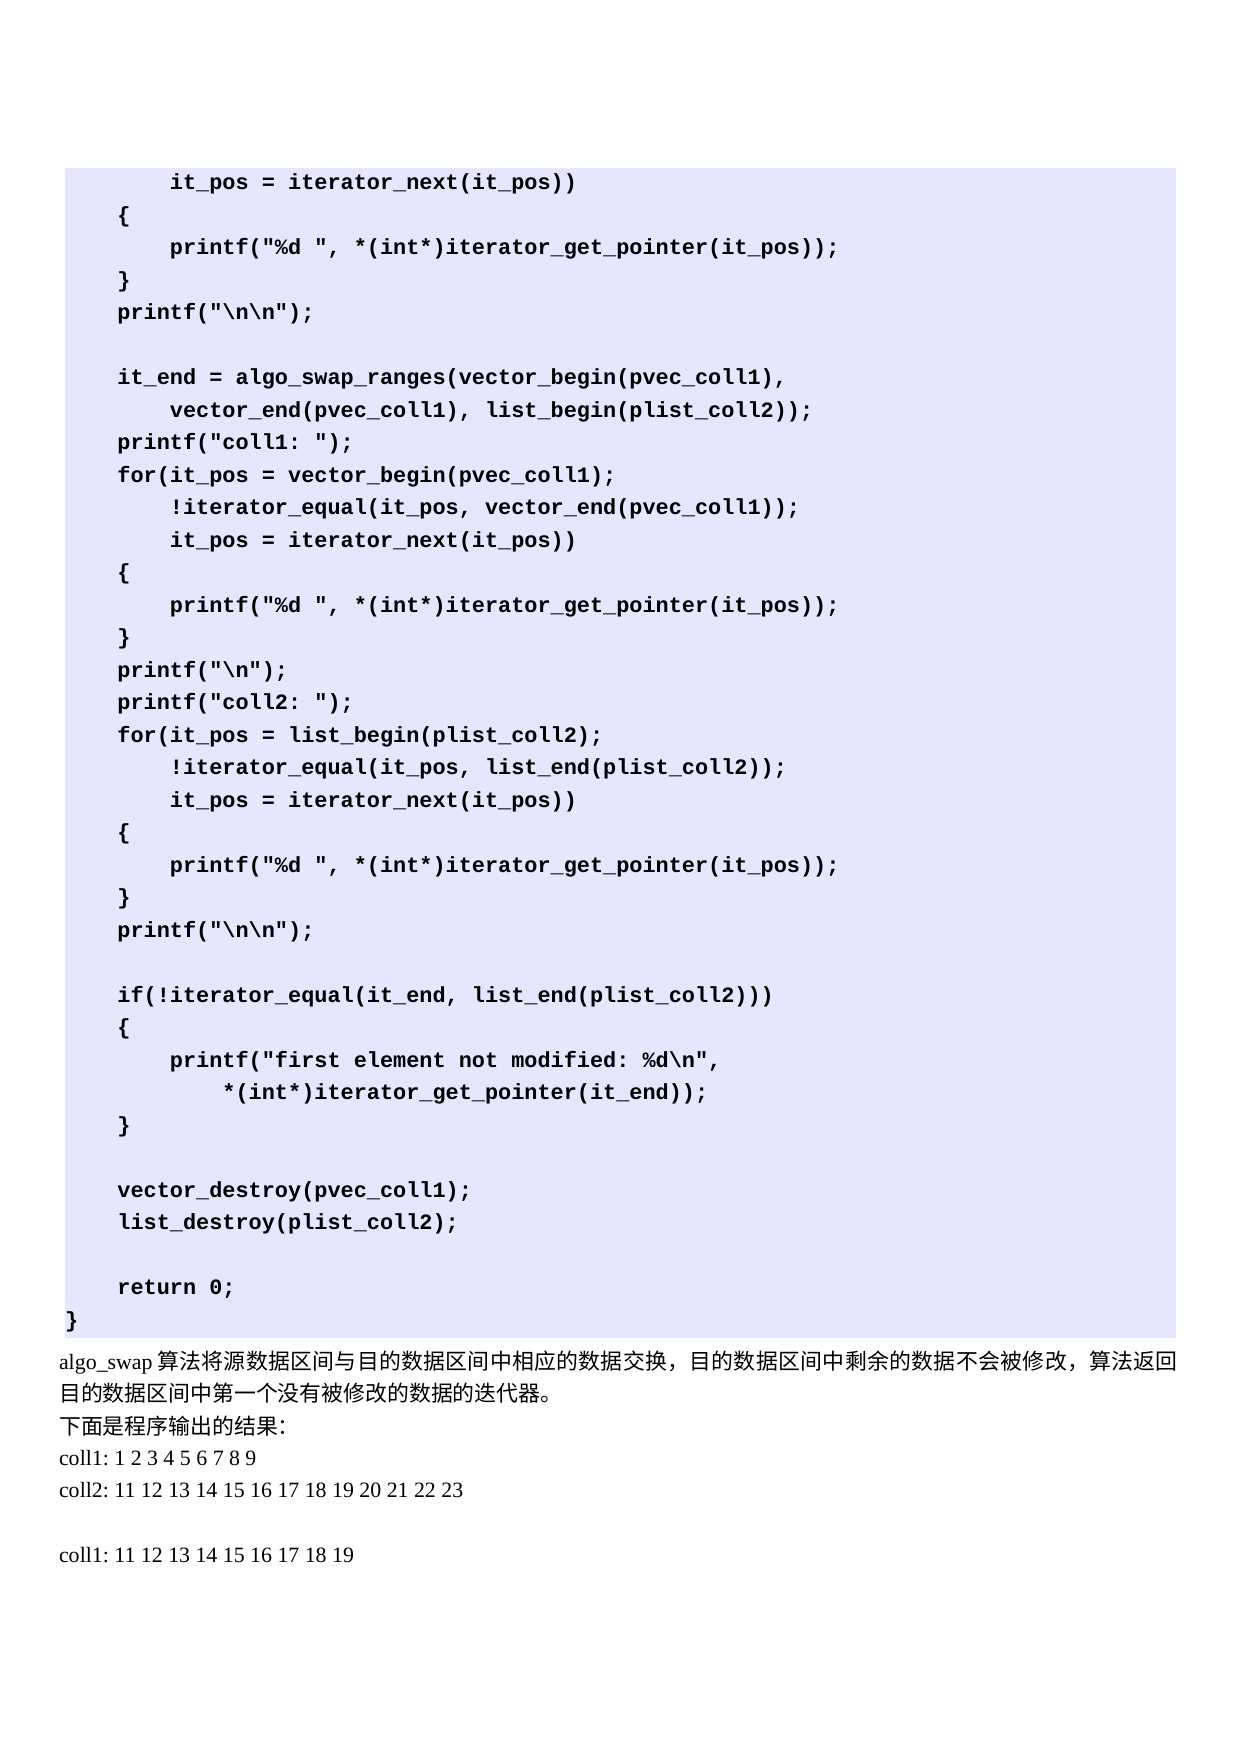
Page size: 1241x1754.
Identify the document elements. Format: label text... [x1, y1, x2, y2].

table_header it_pos = iterator_next(it_pos)) { printf("%d ", *(int*)iterator_get_pointer(it_pos)); } printf("\n\n"); it_end = algo_swap_ranges(vector_begin(pvec_coll1), vector_end(pvec_coll1), list_begin(plist_coll2)); printf("coll1: "); for(it_pos = vector_begin(pvec_coll1); !iterator_equal(it_pos, vector_end(pvec_coll1)); it_pos = iterator_next(it_pos)) { printf("%d ", *(int*)iterator_get_pointer(it_pos)); } printf("\n"); printf("coll2: "); for(it_pos = list_begin(plist_coll2); !iterator_equal(it_pos, list_end(plist_coll2)); it_pos = iterator_next(it_pos)) { printf("%d ", *(int*)iterator_get_pointer(it_pos)); } printf("\n\n"); if(!iterator_equal(it_end, list_end(plist_coll2))) { printf("first element not modified: %d\n", *(int*)iterator_get_pointer(it_end)); } vector_destroy(pvec_coll1); list_destroy(plist_coll2); return 0; } [60, 163, 1181, 1343]
text coll1: 11 12 13 14 15 16 17 18 19 [59, 1538, 1181, 1571]
text 下面是程序输出的结果： [59, 1408, 1181, 1441]
text algo_swap算法将源数据区间与目的数据区间中相应的数据交换，目的数据区间中剩余的数据不会被修改，算法返回目的数据区间中第一个没有被修改的数据的迭代器。 [59, 1345, 1181, 1408]
text coll2: 11 12 13 14 15 16 17 18 19 20 21 22 23 [59, 1473, 1181, 1506]
text coll1: 1 2 3 4 5 6 7 8 9 [59, 1441, 1181, 1473]
